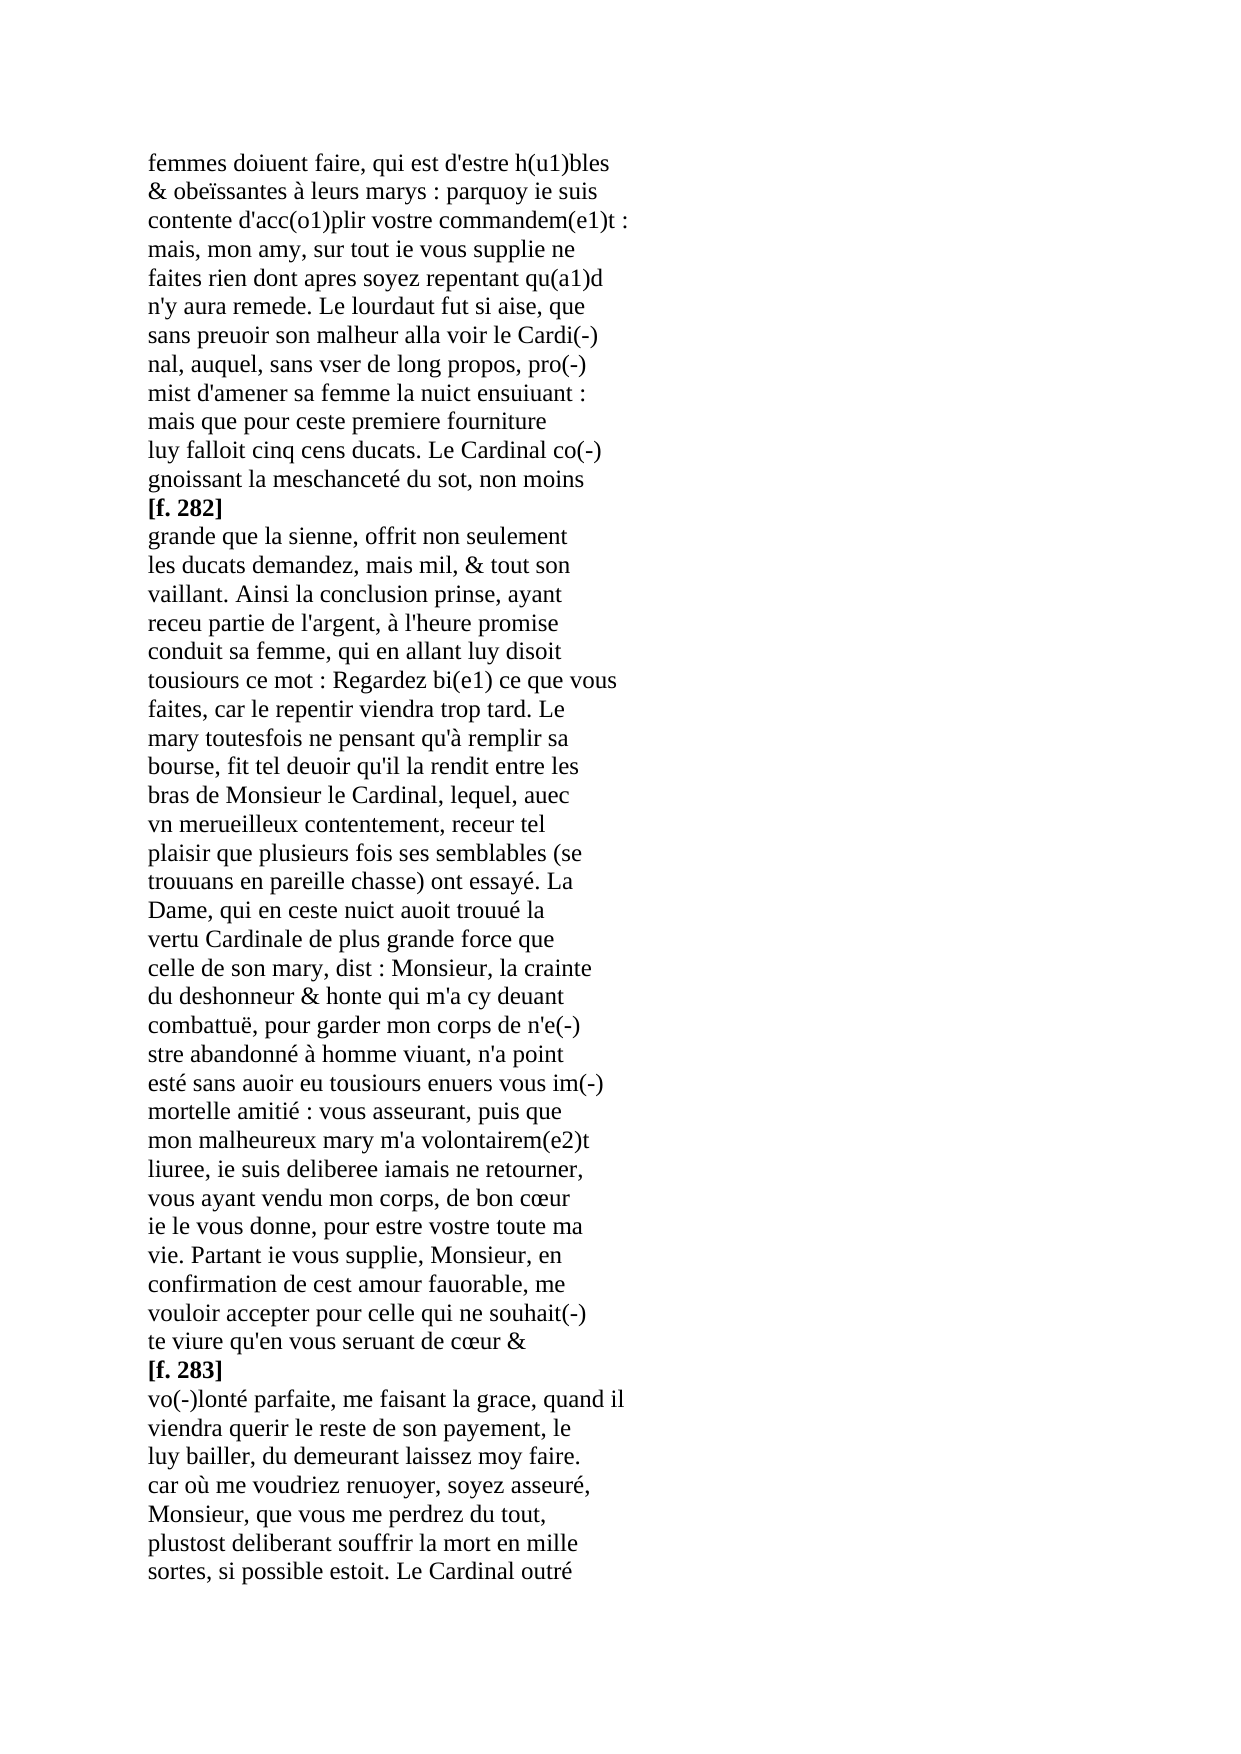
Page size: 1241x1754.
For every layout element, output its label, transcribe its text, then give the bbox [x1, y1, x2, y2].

text femmes doiuent faire, qui est d'estre h(u1)bles & obeïssantes à leurs marys : parquoy ie suis contente d'acc(o1)plir vostre commandem(e1)t : mais, mon amy, sur tout ie vous supplie ne faites rien dont apres soyez repentant qu(a1)d n'y aura remede. Le lourdaut fut si aise, que sans preuoir son malheur alla voir le Cardi(-) nal, auquel, sans vser de long propos, pro(-) mist d'amener sa femme la nuict ensuiuant : mais que pour ceste premiere fourniture luy falloit cinq cens ducats. Le Cardinal co(-) gnoissant la meschanceté du sot, non moins [f. 282] grande que la sienne, offrit non seulement les ducats demandez, mais mil, & tout son vaillant. Ainsi la conclusion prinse, ayant receu partie de l'argent, à l'heure promise conduit sa femme, qui en allant luy disoit tousiours ce mot : Regardez bi(e1) ce que vous faites, car le repentir viendra trop tard. Le mary toutesfois ne pensant qu'à remplir sa bourse, fit tel deuoir qu'il la rendit entre les bras de Monsieur le Cardinal, lequel, auec vn merueilleux contentement, receur tel plaisir que plusieurs fois ses semblables (se trouuans en pareille chasse) ont essayé. La Dame, qui en ceste nuict auoit trouué la vertu Cardinale de plus grande force que celle de son mary, dist : Monsieur, la crainte du deshonneur & honte qui m'a cy deuant combattuë, pour garder mon corps de n'e(-) stre abandonné à homme viuant, n'a point esté sans auoir eu tousiours enuers vous im(-) mortelle amitié : vous asseurant, puis que mon malheureux mary m'a volontairem(e2)t liuree, ie suis deliberee iamais ne retourner, vous ayant vendu mon corps, de bon cœur ie le vous donne, pour estre vostre toute ma vie. Partant ie vous supplie, Monsieur, en confirmation de cest amour fauorable, me vouloir accepter pour celle qui ne souhait(-) te viure qu'en vous seruant de cœur & [f. 283] vo(-)lonté parfaite, me faisant la grace, quand il viendra querir le reste de son payement, le luy bailler, du demeurant laissez moy faire. car où me voudriez renuoyer, soyez asseuré, Monsieur, que vous me perdrez du tout, plustost deliberant souffrir la mort en mille sortes, si possible estoit. Le Cardinal outré [148, 148, 1093, 1585]
